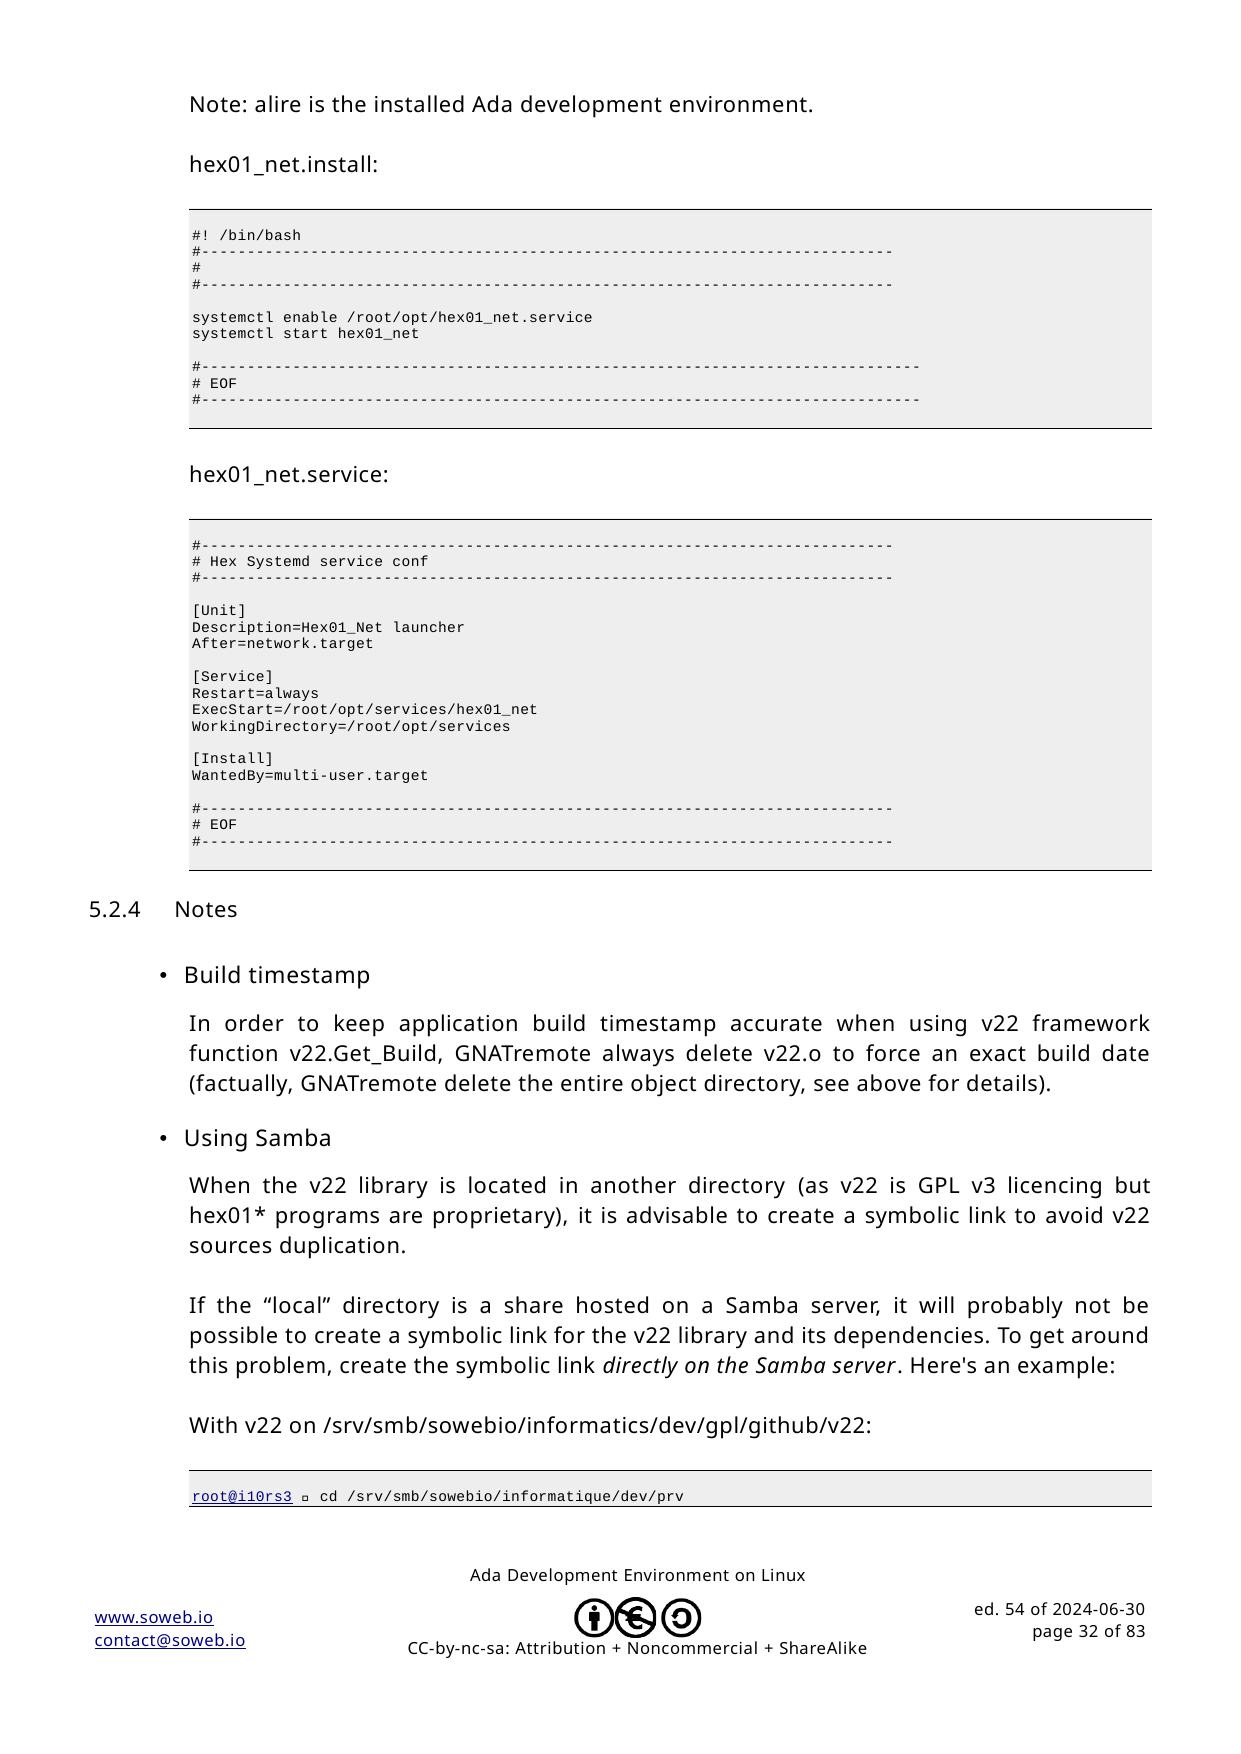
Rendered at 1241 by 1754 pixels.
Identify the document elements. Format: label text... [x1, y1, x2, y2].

list # [189, 258, 1152, 274]
list Description=Hex01_Net launcher [189, 617, 1152, 634]
list #------------------------------------------------------------------------------- [189, 357, 1152, 373]
subtitle Notes [88, 894, 1152, 935]
text With v22 on /srv/smb/sowebio/informatics/dev/gpl/github/v22: [189, 1410, 1152, 1470]
picture [573, 1597, 657, 1638]
list # EOF #---------------------------------------------------------------------------- [189, 815, 1152, 870]
list root@i10rs3 🍀 cd /srv/smb/sowebio/informatique/dev/prv [189, 1471, 1152, 1506]
list systemctl start hex01_net [189, 324, 1152, 340]
list #---------------------------------------------------------------------------- [189, 274, 1152, 291]
list #! /bin/bash [189, 210, 1152, 241]
list systemctl enable /root/opt/hex01_net.service [189, 307, 1152, 324]
list [Install] [189, 749, 1152, 765]
list # EOF [189, 373, 1152, 389]
text If the “local” directory is a share hosted on a Samba server, it will probably not be possible to create a symbolic link for the v22 library and its dependencies. To get around this problem, create the symbolic link directly on the Samba server. Here's an example: [189, 1290, 1152, 1380]
list WantedBy=multi-user.target [189, 765, 1152, 782]
list Restart=always [189, 683, 1152, 699]
text Note: alire is the installed Ada development environment. [189, 88, 1152, 118]
list ExecStart=/root/opt/services/hex01_net [189, 699, 1152, 716]
picture [660, 1597, 702, 1638]
subtitle Build timestamp [159, 958, 1152, 990]
list WorkingDirectory=/root/opt/services [189, 716, 1152, 732]
text When the v22 library is located in another directory (as v22 is GPL v3 licencing but hex01* programs are proprietary), it is advisable to create a symbolic link to avoid v22 sources duplication. [189, 1170, 1152, 1260]
text In order to keep application build timestamp accurate when using v22 framework function v22.Get_Build, GNATremote always delete v22.o to force an exact build date (factually, GNATremote delete the entire object directory, see above for details). [189, 1007, 1152, 1097]
list #---------------------------------------------------------------------------- [189, 568, 1152, 584]
text hex01_net.service: [189, 458, 1152, 488]
list #------------------------------------------------------------------------------- [189, 389, 1152, 428]
text hex01_net.install: [189, 148, 1152, 178]
list #---------------------------------------------------------------------------- [189, 798, 1152, 815]
list [Service] [189, 667, 1152, 683]
list #---------------------------------------------------------------------------- [189, 520, 1152, 551]
subtitle Using Samba [159, 1121, 1152, 1152]
list # Hex Systemd service conf [189, 551, 1152, 568]
list After=network.target [189, 634, 1152, 650]
list [Unit] [189, 601, 1152, 617]
list #---------------------------------------------------------------------------- [189, 241, 1152, 258]
